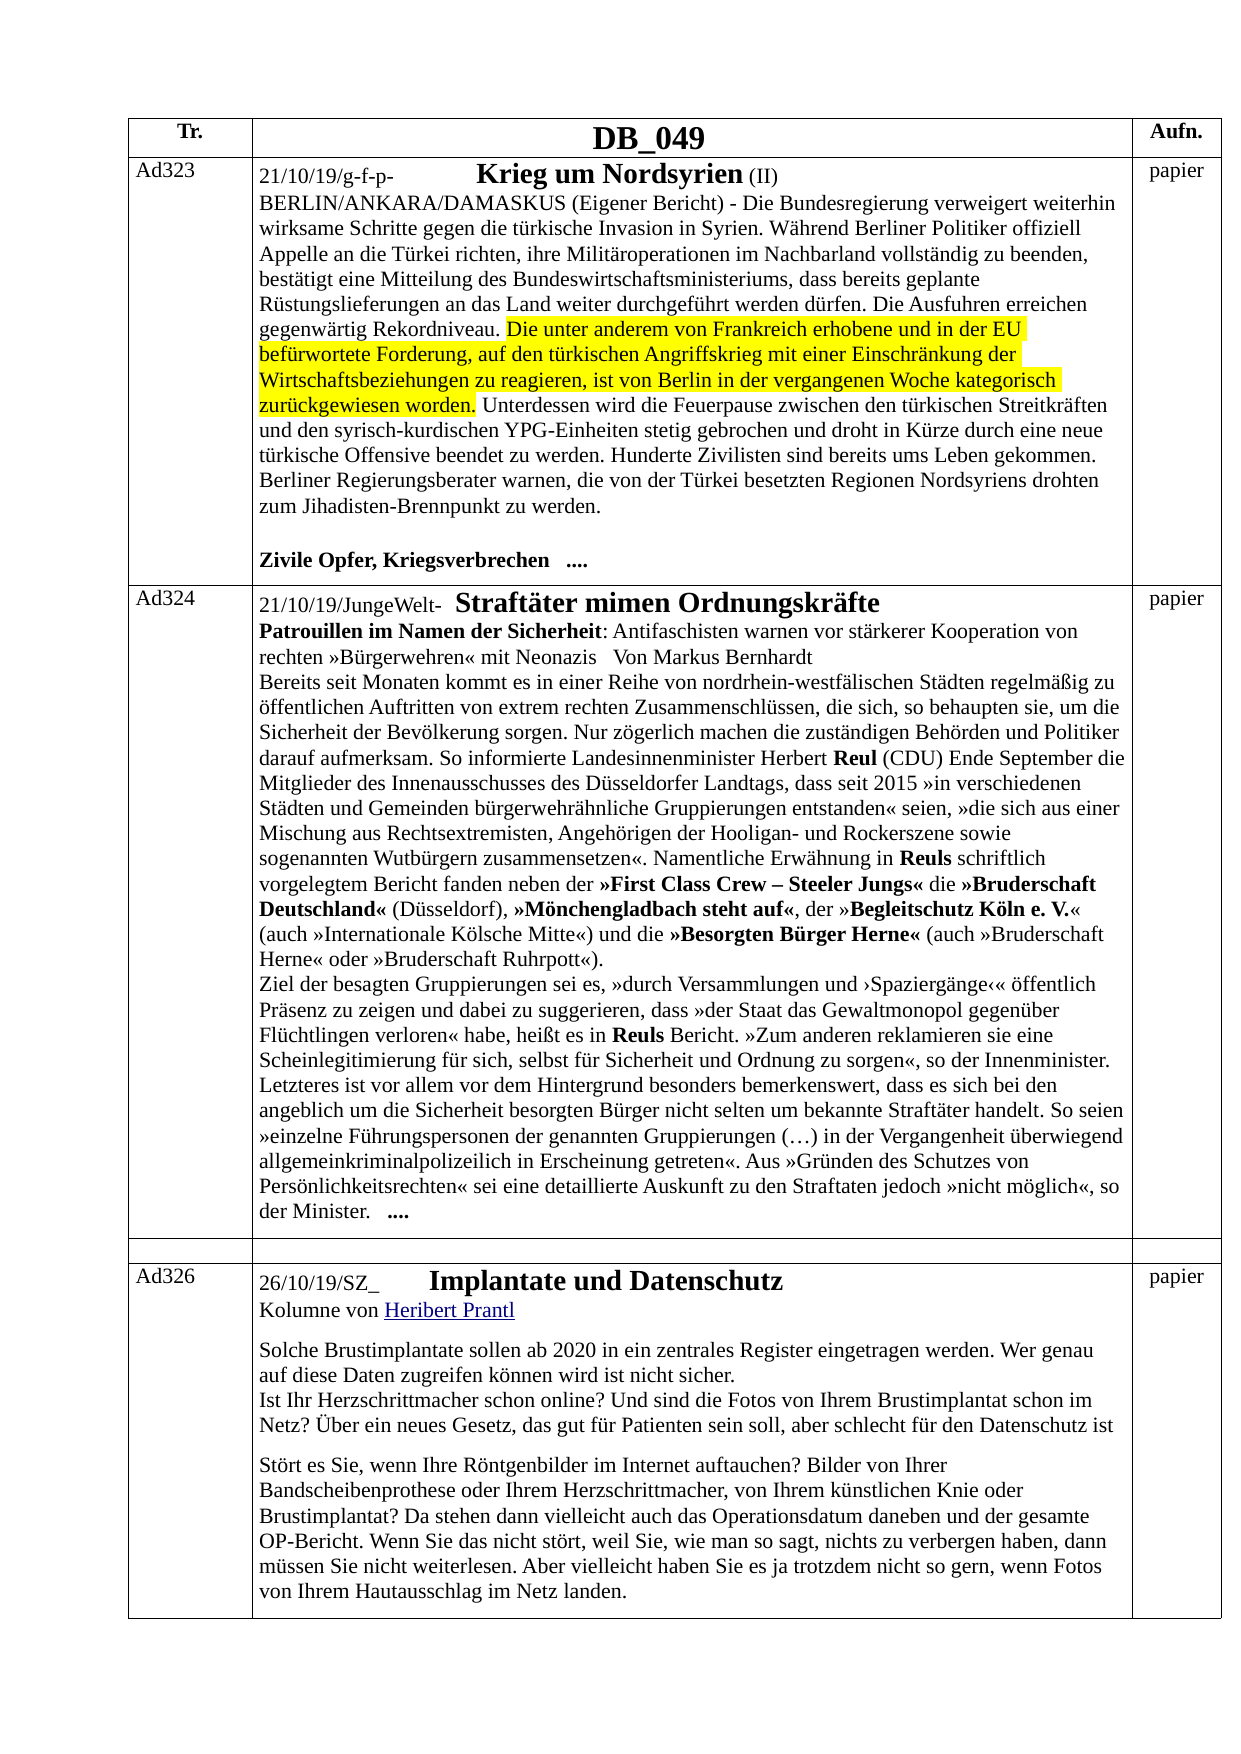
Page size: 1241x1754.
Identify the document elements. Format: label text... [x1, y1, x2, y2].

table_cell 21/10/19/g-f-p- Krieg um Nordsyrien (II) BERLIN/ANKARA/DAMASKUS (Eigener Bericht) - Die Bundesregierung verweigert weiterhin wirksame Schritte gegen die türkische Invasion in Syrien. Während Berliner Politiker offiziell Appelle an die Türkei richten, ihre Militäroperationen im Nachbarland vollständig zu beenden, bestätigt eine Mitteilung des Bundeswirtschaftsministeriums, dass bereits geplante Rüstungslieferungen an das Land weiter durchgeführt werden dürfen. Die Ausfuhren erreichen gegenwärtig Rekordniveau. Die unter anderem von Frankreich erhobene und in der EU befürwortete Forderung, auf den türkischen Angriffskrieg mit einer Einschränkung der Wirtschaftsbeziehungen zu reagieren, ist von Berlin in der vergangenen Woche kategorisch zurückgewiesen worden. Unterdessen wird die Feuerpause zwischen den türkischen Streitkräften und den syrisch-kurdischen YPG-Einheiten stetig gebrochen und droht in Kürze durch eine neue türkische Offensive beendet zu werden. Hunderte Zivilisten sind bereits ums Leben gekommen. Berliner Regierungsberater warnen, die von der Türkei besetzten Regionen Nordsyriens drohten zum Jihadisten-Brennpunkt zu werden. Zivile Opfer, Kriegsverbrechen .... [253, 158, 1132, 585]
table_cell Ad326 [129, 1264, 252, 1618]
table_cell [1133, 1239, 1221, 1263]
table_cell papier [1133, 158, 1221, 585]
table_header DB_049 [253, 119, 1132, 157]
table_header Aufn. [1133, 119, 1221, 157]
table_cell papier [1133, 586, 1221, 1238]
table_cell [129, 1239, 252, 1263]
table_cell papier [1133, 1264, 1221, 1618]
table_header ­Tr. [129, 119, 252, 157]
table_cell 21/10/19/JungeWelt- Straftäter mimen Ordnungskräfte Patrouillen im Namen der Sicherheit: Antifaschisten warnen vor stärkerer Kooperation von rechten »Bürgerwehren« mit Neonazis Von Markus Bernhardt Bereits seit Monaten kommt es in einer Reihe von nordrhein-westfälischen Städten regelmäßig zu öffentlichen Auftritten von extrem rechten Zusammenschlüssen, die sich, so behaupten sie, um die Sicherheit der Bevölkerung sorgen. Nur zögerlich machen die zuständigen Behörden und Politiker darauf aufmerksam. So informierte Landesinnenminister Herbert Reul (CDU) Ende September die Mitglieder des Innenausschusses des Düsseldorfer Landtags, dass seit 2015 »in verschiedenen Städten und Gemeinden bürgerwehrähnliche Gruppierungen entstanden« seien, »die sich aus einer Mischung aus Rechtsextremisten, Angehörigen der Hooligan- und Rockerszene sowie sogenannten Wutbürgern zusammensetzen«. Namentliche Erwähnung in Reuls schriftlich vorgelegtem Bericht fanden neben der »First Class Crew – Steeler Jungs« die »Bruderschaft Deutschland« (Düsseldorf), »Mönchengladbach steht auf«, der »Begleitschutz Köln e. V.« (auch »Internationale Kölsche Mitte«) und die »Besorgten Bürger Herne« (auch »Bruderschaft Herne« oder »Bruderschaft Ruhrpott«). Ziel der besagten Gruppierungen sei es, »durch Versammlungen und ›Spaziergänge‹« öffentlich Präsenz zu zeigen und dabei zu suggerieren, dass »der Staat das Gewaltmonopol gegenüber Flüchtlingen verloren« habe, heißt es in Reuls Bericht. »Zum anderen reklamieren sie eine Scheinlegitimierung für sich, selbst für Sicherheit und Ordnung zu sorgen«, so der Innenminister. Letzteres ist vor allem vor dem Hintergrund besonders bemerkenswert, dass es sich bei den angeblich um die Sicherheit besorgten Bürger nicht selten um bekannte Straftäter handelt. So seien »einzelne Führungspersonen der genannten Gruppierungen (…) in der Vergangenheit überwiegend allgemeinkriminalpolizeilich in Erscheinung getreten«. Aus »Gründen des Schutzes von Persönlichkeitsrechten« sei eine detaillierte Auskunft zu den Straftaten jedoch »nicht möglich«, so der Minister. .... [253, 586, 1132, 1238]
table_cell Ad324 [129, 586, 252, 1238]
table_cell 26/10/19/SZ_ Implantate und Datenschutz Kolumne von Heribert Prantl Solche Brustimplantate sollen ab 2020 in ein zentrales Register eingetragen werden. Wer genau auf diese Daten zugreifen können wird ist nicht sicher. Ist Ihr Herzschrittmacher schon online? Und sind die Fotos von Ihrem Brustimplantat schon im Netz? Über ein neues Gesetz, das gut für Patienten sein soll, aber schlecht für den Datenschutz ist Stört es Sie, wenn Ihre Röntgenbilder im Internet auftauchen? Bilder von Ihrer Bandscheibenprothese oder Ihrem Herzschrittmacher, von Ihrem künstlichen Knie oder Brustimplantat? Da stehen dann vielleicht auch das Operationsdatum daneben und der gesamte OP-Bericht. Wenn Sie das nicht stört, weil Sie, wie man so sagt, nichts zu verbergen haben, dann müssen Sie nicht weiterlesen. Aber vielleicht haben Sie es ja trotzdem nicht so gern, wenn Fotos von Ihrem Hautausschlag im Netz landen. [253, 1264, 1132, 1618]
table_cell Ad323 [129, 158, 252, 585]
table_cell [253, 1239, 1132, 1263]
